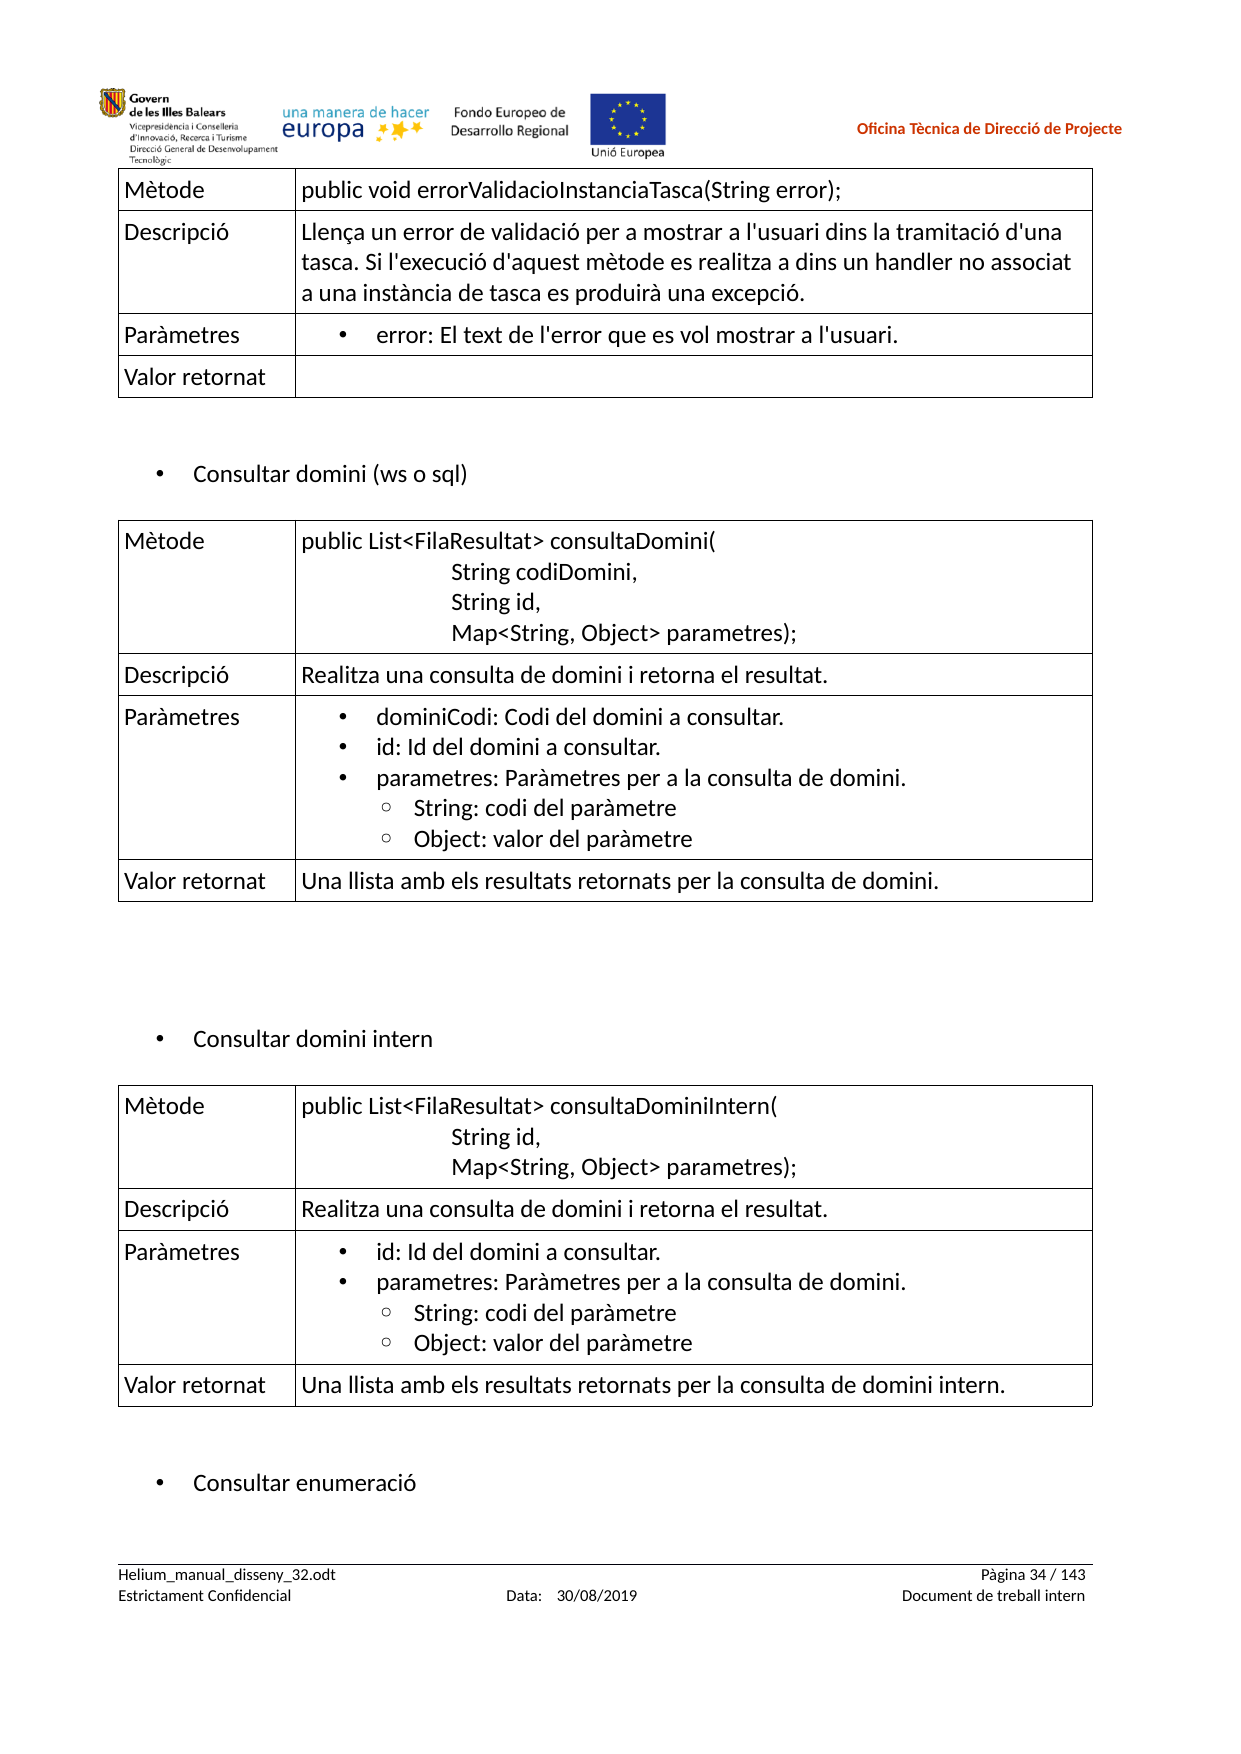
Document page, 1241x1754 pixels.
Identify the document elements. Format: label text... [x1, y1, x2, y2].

table_cell Descripció [119, 1189, 295, 1230]
table_cell Descripció [119, 211, 295, 313]
table_cell Realitza una consulta de domini i retorna el resultat. [296, 654, 1092, 695]
table_cell Realitza una consulta de domini i retorna el resultat. [296, 1189, 1092, 1230]
list Consultar domini intern [156, 1024, 1122, 1054]
table_cell Paràmetres [119, 314, 295, 355]
table_header public List<FilaResultat> consultaDomini( String codiDomini, String id, Map<String, Object> parametres); [296, 521, 1092, 653]
table_cell Descripció [119, 654, 295, 695]
picture [99, 87, 668, 166]
table_cell Valor retornat [119, 356, 295, 397]
table_cell Valor retornat [119, 1365, 295, 1406]
table_cell id: Id del domini a consultar. parametres: Paràmetres per a la consulta de domini. String: codi del paràmetre Object: valor del paràmetre [296, 1231, 1092, 1363]
table_cell Paràmetres [119, 1231, 295, 1363]
table_cell Una llista amb els resultats retornats per la consulta de domini. [296, 860, 1092, 901]
table_cell dominiCodi: Codi del domini a consultar. id: Id del domini a consultar. parametres: Paràmetres per a la consulta de domini. String: codi del paràmetre Object: valor del paràmetre [296, 696, 1092, 859]
table_header public List<FilaResultat> consultaDominiIntern( String id, Map<String, Object> parametres); [296, 1086, 1092, 1188]
table_cell Valor retornat [119, 860, 295, 901]
table_header Mètode [119, 521, 295, 653]
table_header Mètode [119, 1086, 295, 1188]
table_header Mètode [119, 169, 295, 210]
list Consultar enumeració [156, 1467, 1122, 1497]
list Consultar domini (ws o sql) [156, 458, 1122, 489]
table_cell Paràmetres [119, 696, 295, 859]
table_cell error: El text de l'error que es vol mostrar a l'usuari. [296, 314, 1092, 355]
table_cell Llença un error de validació per a mostrar a l'usuari dins la tramitació d'una tasca. Si l'execució d'aquest mètode es realitza a dins un handler no associat a una instància de tasca es produirà una excepció. [296, 211, 1092, 313]
table_cell Una llista amb els resultats retornats per la consulta de domini intern. [296, 1365, 1092, 1406]
table_header public void errorValidacioInstanciaTasca(String error); [296, 169, 1092, 210]
table_cell [296, 356, 1092, 397]
